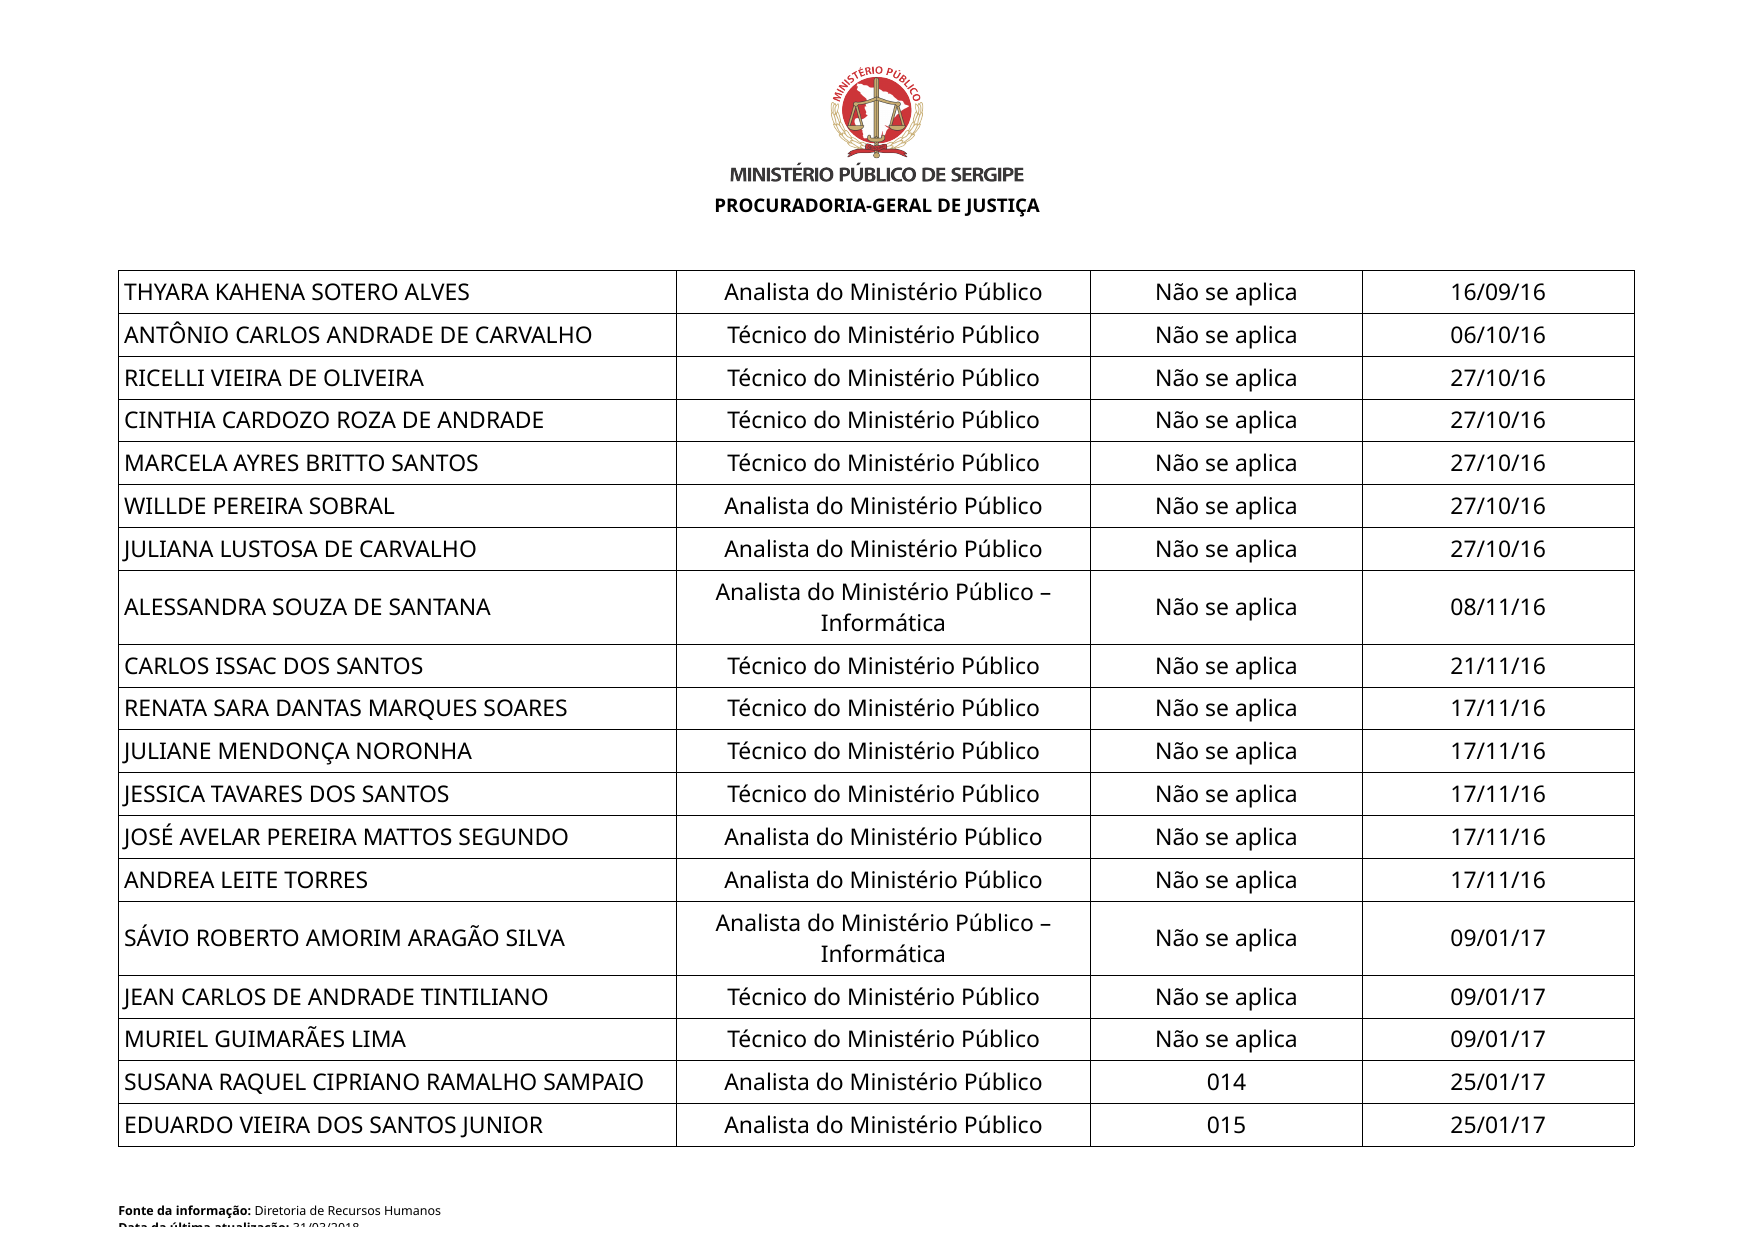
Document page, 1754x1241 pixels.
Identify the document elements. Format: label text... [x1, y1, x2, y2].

table_cell CARLOS ISSAC DOS SANTOS [119, 645, 676, 687]
table_cell JULIANA LUSTOSA DE CARVALHO [119, 528, 676, 570]
table_cell 17/11/16 [1363, 688, 1634, 729]
table_cell Não se aplica [1091, 357, 1362, 398]
table_cell 16/09/16 [1363, 271, 1634, 313]
table_cell Técnico do Ministério Público [677, 645, 1090, 687]
table_cell 21/11/16 [1363, 645, 1634, 687]
table_cell THYARA KAHENA SOTERO ALVES [119, 271, 676, 313]
table_cell Técnico do Ministério Público [677, 442, 1090, 484]
table_cell 17/11/16 [1363, 773, 1634, 815]
table_cell Analista do Ministério Público [677, 485, 1090, 527]
table_cell 27/10/16 [1363, 400, 1634, 441]
table_cell Não se aplica [1091, 902, 1362, 975]
table_cell Técnico do Ministério Público [677, 773, 1090, 815]
table_cell 17/11/16 [1363, 730, 1634, 772]
table_cell JOSÉ AVELAR PEREIRA MATTOS SEGUNDO [119, 816, 676, 858]
table_cell Analista do Ministério Público [677, 528, 1090, 570]
table_cell RENATA SARA DANTAS MARQUES SOARES [119, 688, 676, 729]
table_cell Analista do Ministério Público [677, 271, 1090, 313]
table_cell Técnico do Ministério Público [677, 400, 1090, 441]
table_cell 17/11/16 [1363, 816, 1634, 858]
table_cell SUSANA RAQUEL CIPRIANO RAMALHO SAMPAIO [119, 1061, 676, 1103]
table_cell 25/01/17 [1363, 1061, 1634, 1103]
table_cell Não se aplica [1091, 859, 1362, 901]
table_cell Técnico do Ministério Público [677, 1019, 1090, 1060]
table_cell Não se aplica [1091, 271, 1362, 313]
table_cell Não se aplica [1091, 816, 1362, 858]
table_cell EDUARDO VIEIRA DOS SANTOS JUNIOR [119, 1104, 676, 1146]
table_cell Analista do Ministério Público [677, 1104, 1090, 1146]
table_cell WILLDE PEREIRA SOBRAL [119, 485, 676, 527]
table_cell Técnico do Ministério Público [677, 976, 1090, 1017]
table_cell ALESSANDRA SOUZA DE SANTANA [119, 571, 676, 644]
table_cell Não se aplica [1091, 730, 1362, 772]
table_cell 015 [1091, 1104, 1362, 1146]
table_cell ANTÔNIO CARLOS ANDRADE DE CARVALHO [119, 314, 676, 356]
table_cell JULIANE MENDONÇA NORONHA [119, 730, 676, 772]
table_cell JEAN CARLOS DE ANDRADE TINTILIANO [119, 976, 676, 1017]
table_cell 06/10/16 [1363, 314, 1634, 356]
table_cell 27/10/16 [1363, 442, 1634, 484]
table_cell Não se aplica [1091, 1019, 1362, 1060]
table_cell MURIEL GUIMARÃES LIMA [119, 1019, 676, 1060]
table_cell Não se aplica [1091, 314, 1362, 356]
table_cell Técnico do Ministério Público [677, 314, 1090, 356]
table_cell Não se aplica [1091, 528, 1362, 570]
table_cell Analista do Ministério Público [677, 859, 1090, 901]
table_cell CINTHIA CARDOZO ROZA DE ANDRADE [119, 400, 676, 441]
table_cell Não se aplica [1091, 485, 1362, 527]
table_cell Não se aplica [1091, 773, 1362, 815]
table_cell 27/10/16 [1363, 485, 1634, 527]
table_cell 17/11/16 [1363, 859, 1634, 901]
table_cell 27/10/16 [1363, 357, 1634, 398]
table_cell 08/11/16 [1363, 571, 1634, 644]
table_cell 09/01/17 [1363, 976, 1634, 1017]
table_cell Técnico do Ministério Público [677, 730, 1090, 772]
table_cell Não se aplica [1091, 688, 1362, 729]
table_cell ANDREA LEITE TORRES [119, 859, 676, 901]
table_cell 09/01/17 [1363, 1019, 1634, 1060]
table_cell Analista do Ministério Público – Informática [677, 902, 1090, 975]
table_cell 014 [1091, 1061, 1362, 1103]
table_cell Não se aplica [1091, 645, 1362, 687]
table_cell 27/10/16 [1363, 528, 1634, 570]
table_cell JESSICA TAVARES DOS SANTOS [119, 773, 676, 815]
table_cell Analista do Ministério Público [677, 816, 1090, 858]
table_cell Não se aplica [1091, 976, 1362, 1017]
table_cell Técnico do Ministério Público [677, 357, 1090, 398]
picture [730, 66, 1024, 185]
table_cell Analista do Ministério Público – Informática [677, 571, 1090, 644]
table_cell Analista do Ministério Público [677, 1061, 1090, 1103]
table_cell 25/01/17 [1363, 1104, 1634, 1146]
table_cell SÁVIO ROBERTO AMORIM ARAGÃO SILVA [119, 902, 676, 975]
table_cell Não se aplica [1091, 400, 1362, 441]
table_cell Técnico do Ministério Público [677, 688, 1090, 729]
table_cell MARCELA AYRES BRITTO SANTOS [119, 442, 676, 484]
table_cell RICELLI VIEIRA DE OLIVEIRA [119, 357, 676, 398]
table_cell Não se aplica [1091, 571, 1362, 644]
table_cell 09/01/17 [1363, 902, 1634, 975]
table_cell Não se aplica [1091, 442, 1362, 484]
